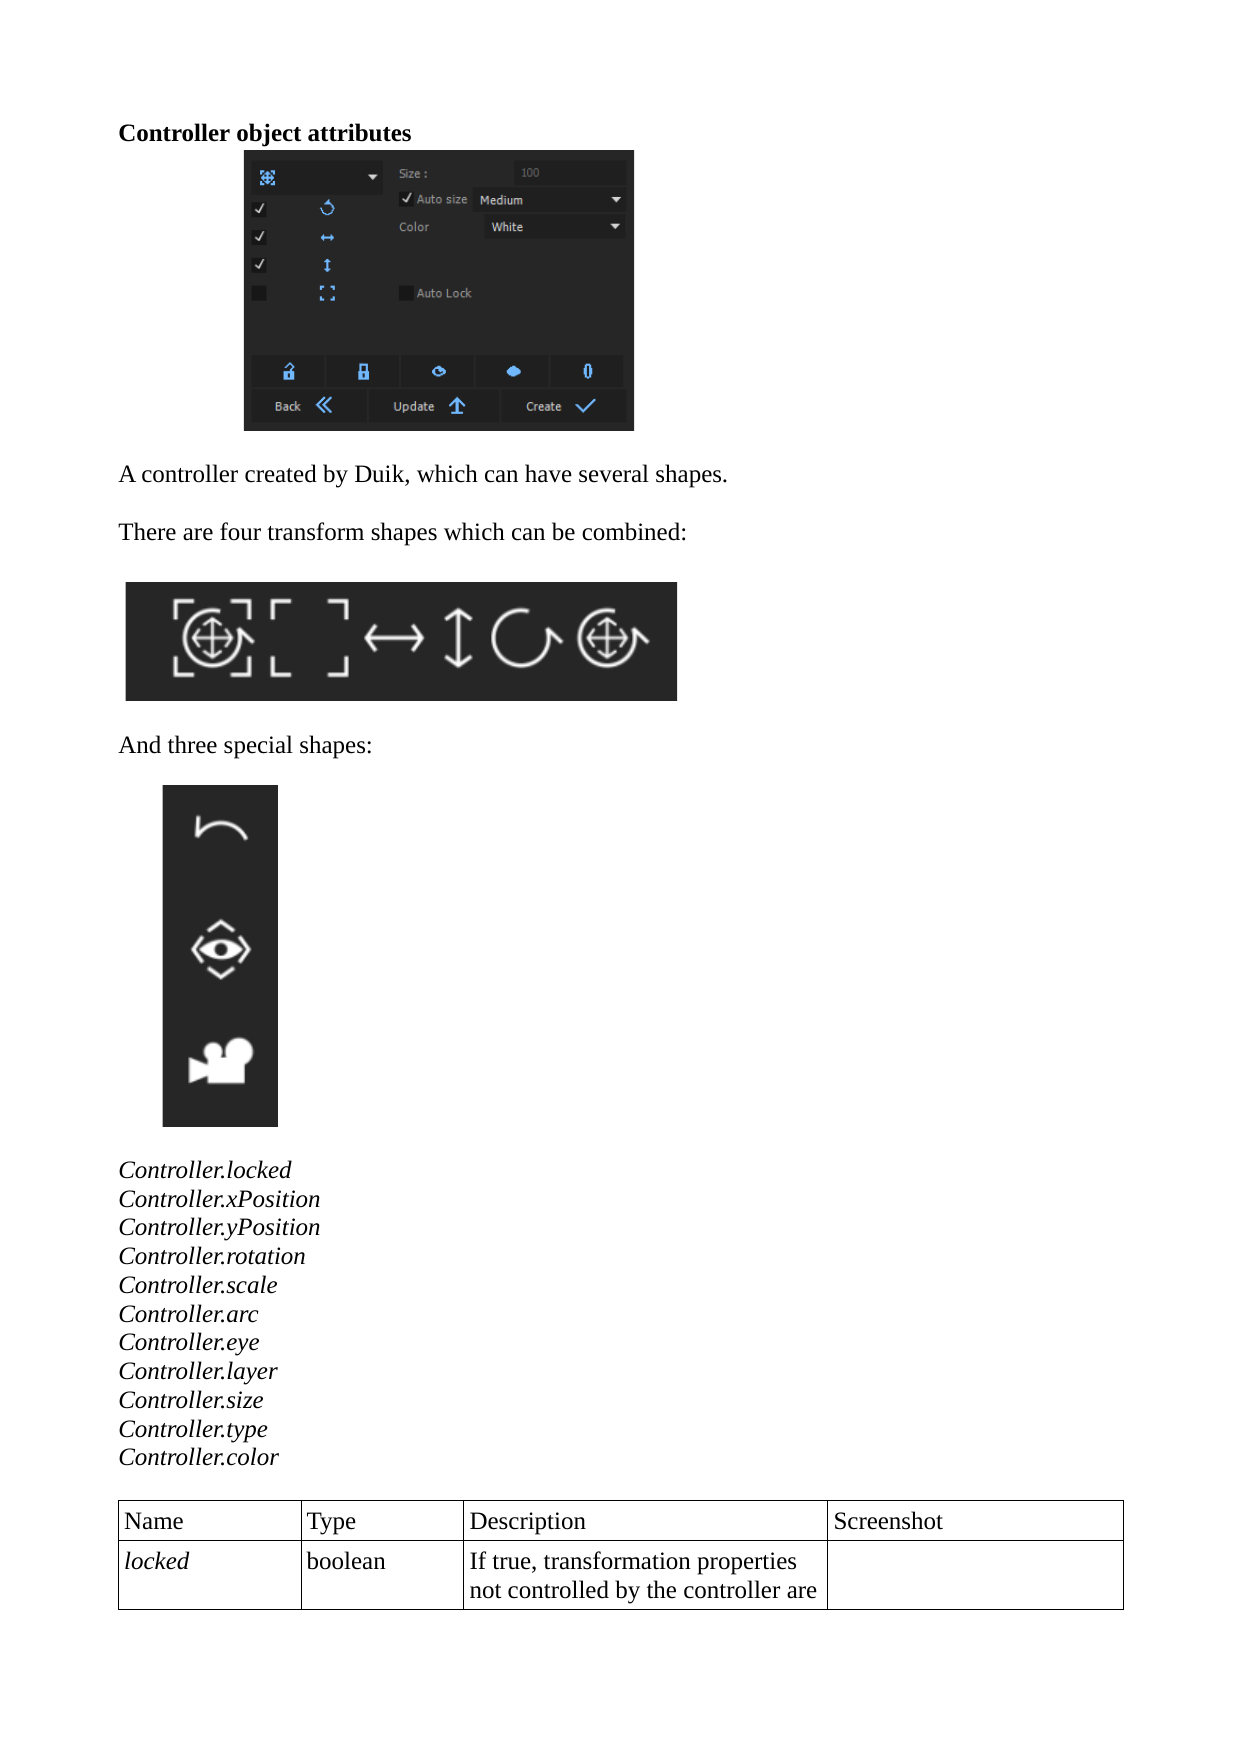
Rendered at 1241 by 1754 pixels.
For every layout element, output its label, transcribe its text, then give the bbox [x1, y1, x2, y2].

text Controller.locked [118, 1155, 1122, 1184]
text There are four transform shapes which can be combined: [118, 517, 1122, 546]
text Controller.scale [118, 1270, 1122, 1299]
table_header Name [119, 1501, 301, 1540]
text Controller.color [118, 1442, 1122, 1471]
text Controller.layer [118, 1356, 1122, 1385]
table_cell If true, transformation properties not controlled by the controller are [464, 1541, 827, 1609]
picture [162, 785, 278, 1127]
text Controller.arc [118, 1299, 1122, 1327]
text Controller.type [118, 1414, 1122, 1442]
picture [125, 582, 678, 701]
table_header Type [302, 1501, 463, 1540]
text And three special shapes: [118, 730, 1122, 758]
text Controller object attributes [118, 118, 1122, 147]
text Controller.size [118, 1385, 1122, 1414]
table_cell locked [119, 1541, 301, 1609]
text Controller.xPosition [118, 1184, 1122, 1212]
picture [243, 150, 635, 431]
table_cell [828, 1541, 1123, 1609]
table_header Description [464, 1501, 827, 1540]
table_cell boolean [302, 1541, 463, 1609]
text Controller.eye [118, 1327, 1122, 1356]
table_header Screenshot [828, 1501, 1123, 1540]
text Controller.yPosition [118, 1212, 1122, 1241]
text A controller created by Duik, which can have several shapes. [118, 459, 1122, 488]
text Controller.rotation [118, 1241, 1122, 1270]
